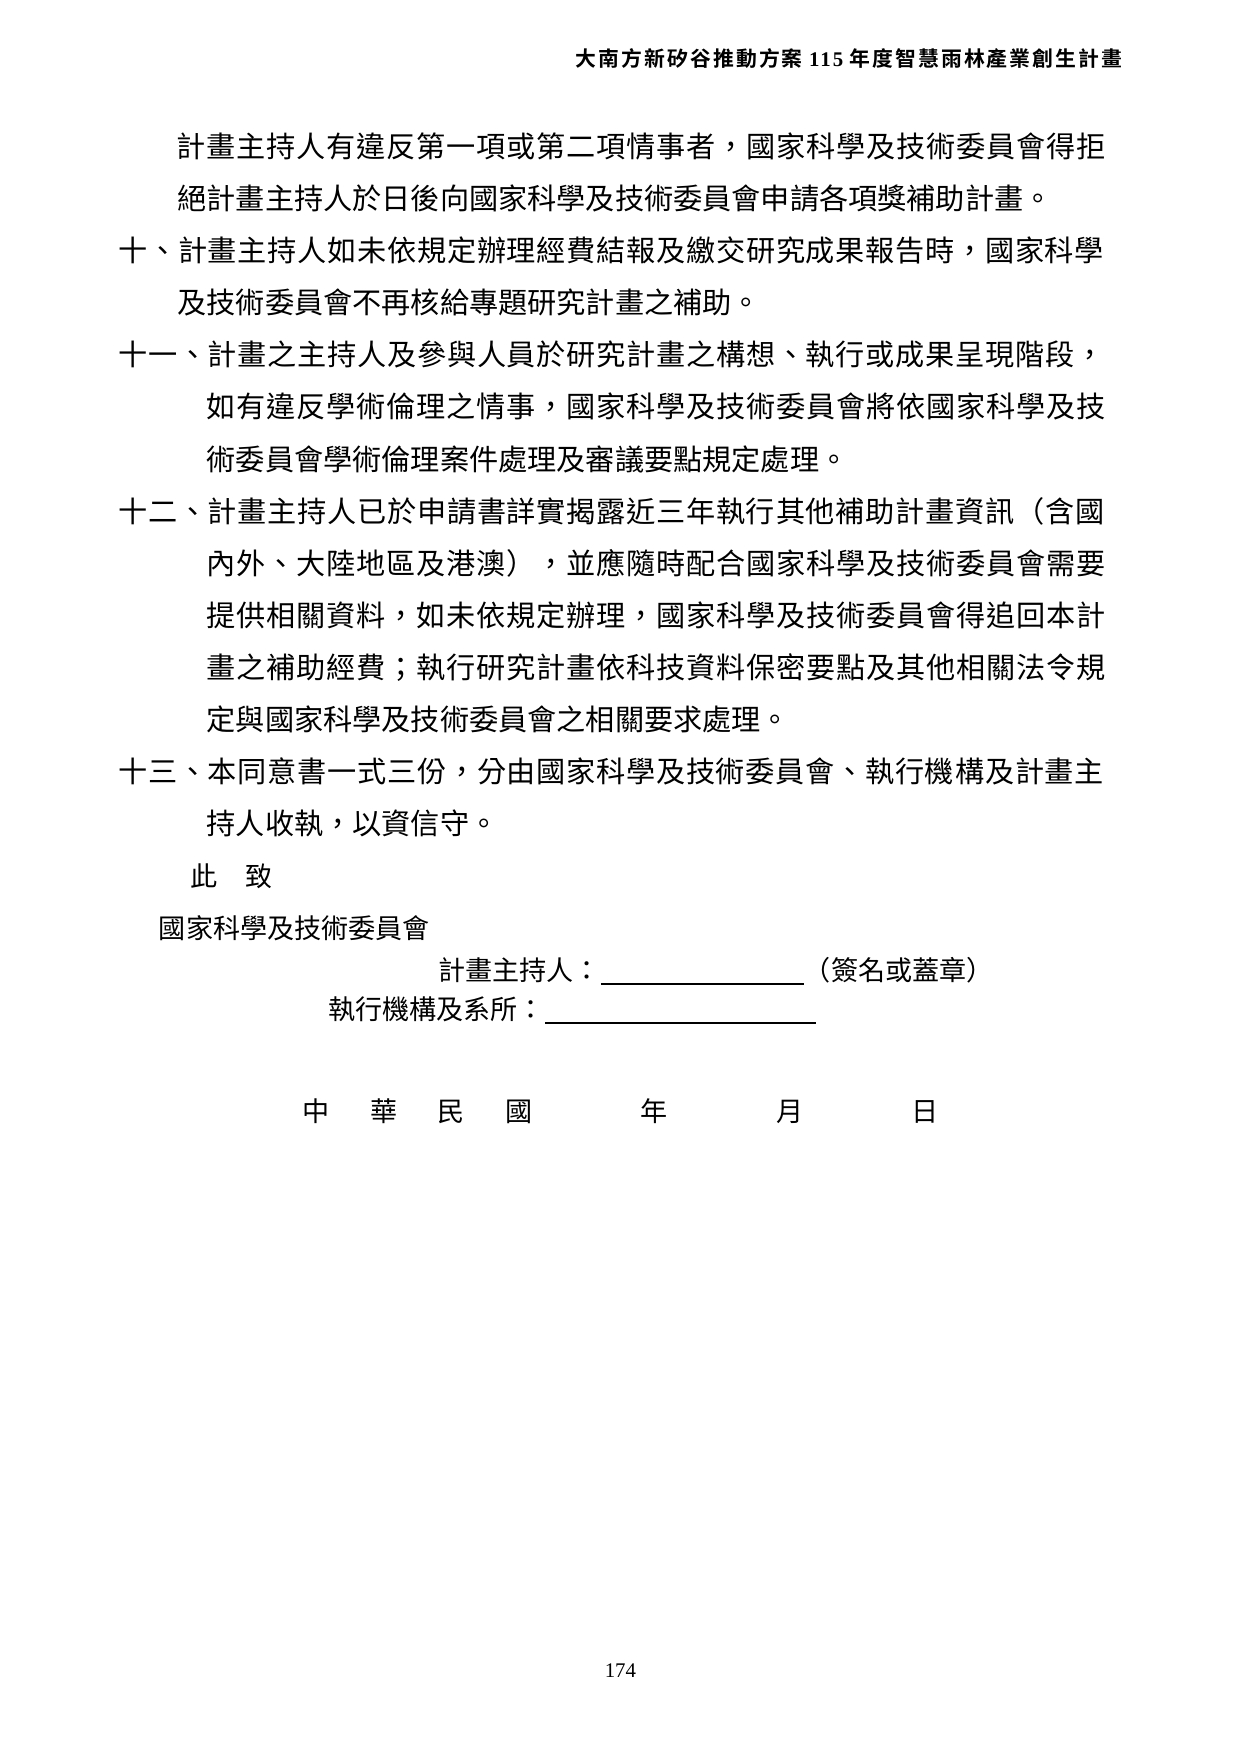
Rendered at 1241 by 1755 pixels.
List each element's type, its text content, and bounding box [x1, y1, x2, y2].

text 此 致 [118, 845, 1117, 897]
text 十二、計畫主持人已於申請書詳實揭露近三年執行其他補助計畫資訊（含國內外、大陸地區及港澳），並應隨時配合國家科學及技術委員會需要提供相關資料，如未依規定辦理，國家科學及技術委員會得追回本計畫之補助經費；執行研究計畫依科技資料保密要點及其他相關法令規定與國家科學及技術委員會之相關要求處理。 [118, 480, 1107, 741]
text 執行機構及系所： [118, 988, 1117, 1028]
text 十一、計畫之主持人及參與人員於研究計畫之構想、執行或成果呈現階段，如有違反學術倫理之情事，國家科學及技術委員會將依國家科學及技術委員會學術倫理案件處理及審議要點規定處理。 [118, 324, 1107, 480]
text 十、計畫主持人如未依規定辦理經費結報及繳交研究成果報告時，國家科學及技術委員會不再核給專題研究計畫之補助。 [118, 220, 1107, 324]
text 國家科學及技術委員會 [118, 897, 1117, 949]
text 計畫主持人有違反第一項或第二項情事者，國家科學及技術委員會得拒絕計畫主持人於日後向國家科學及技術委員會申請各項獎補助計畫。 [176, 116, 1107, 220]
text 中 華 民 國 年 月 日 [118, 1090, 1122, 1129]
text 十三、本同意書一式三份，分由國家科學及技術委員會、執行機構及計畫主持人收執，以資信守。 [118, 741, 1107, 845]
text 計畫主持人： （簽名或蓋章） [118, 949, 1117, 988]
